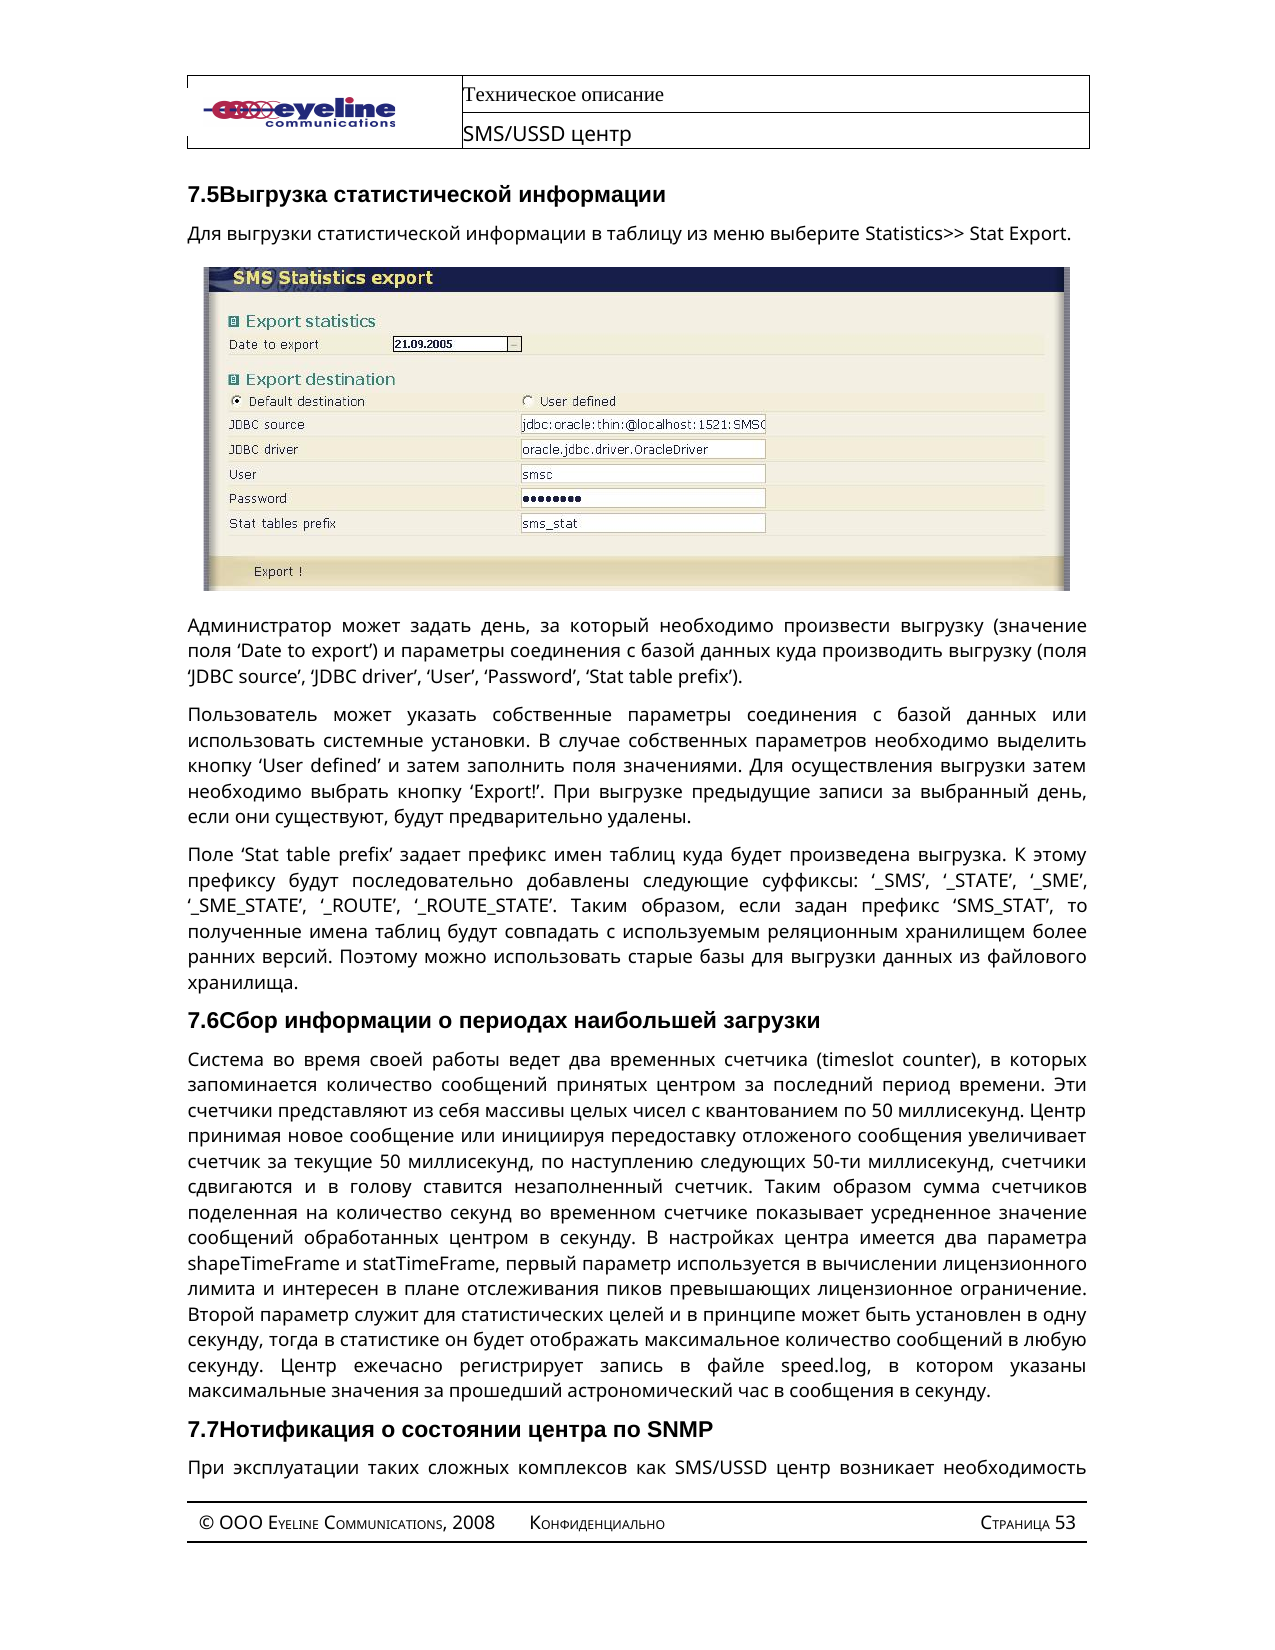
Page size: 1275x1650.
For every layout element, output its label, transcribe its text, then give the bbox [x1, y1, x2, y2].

text Администратор может задать день, за который необходимо произвести выгрузку (значение поля ‘Date to export’) и параметры соединения с базой данных куда производить выгрузку (поля ‘JDBC source’, ‘JDBC driver’, ‘User’, ‘Password’, ‘Stat table prefix’). [187, 612, 1088, 689]
text Для выгрузки статистической информации в таблицу из меню выберите Statistics>> Stat Export. [187, 220, 1088, 246]
text При эксплуатации таких сложных комплексов как SMS/USSD центр возникает необходимость [187, 1454, 1088, 1480]
text Поле ‘Stat table prefix’ задает префикс имен таблиц куда будет произведена выгрузка. К этому префиксу будут последовательно добавлены следующие суффиксы: ‘_SMS’, ‘_STATE’, ‘_SME’, ‘_SME_STATE’, ‘_ROUTE’, ‘_ROUTE_STATE’. Таким образом, если задан префикс ‘SMS_STAT’, то полученные имена таблиц будут совпадать с используемым реляционным хранилищем более ранних версий. Поэтому можно использовать старые базы для выгрузки данных из файлового хранилища. [187, 841, 1088, 994]
subtitle Сбор информации о периодах наибольшей загрузки [187, 1007, 1088, 1033]
picture [203, 267, 1070, 591]
text Пользователь может указать собственные параметры соединения с базой данных или использовать системные установки. В случае собственных параметров необходимо выделить кнопку ‘User defined’ и затем заполнить поля значениями. Для осуществления выгрузки затем необходимо выбрать кнопку ‘Export!’. При выгрузке предыдущие записи за выбранный день, если они существуют, будут предварительно удалены. [187, 701, 1088, 829]
subtitle Выгрузка статистической информации [187, 181, 1088, 207]
picture [203, 97, 396, 127]
text Система во время своей работы ведет два временных счетчика (timeslot counter), в которых запоминается количество сообщений принятых центром за последний период времени. Эти счетчики представляют из себя массивы целых чисел с квантованием по 50 миллисекунд. Центр принимая новое сообщение или инициируя передоставку отложеного сообщения увеличивает счетчик за текущие 50 миллисекунд, по наступлению следующих 50-ти миллисекунд, счетчики сдвигаются и в голову ставится незаполненный счетчик. Таким образом сумма счетчиков поделенная на количество секунд во временном счетчике показывает усредненное значение сообщений обработанных центром в секунду. В настройках центра имеется два параметра shapeTimeFrame и statTimeFrame, первый параметр используется в вычислении лицензионного лимита и интересен в плане отслеживания пиков превышающих лицензионное ограничение. Второй параметр служит для статистических целей и в принципе может быть установлен в одну секунду, тогда в статистике он будет отображать максимальное количество сообщений в любую секунду. Центр ежечасно регистрирует запись в файле speed.log, в котором указаны максимальные значения за прошедший астрономический час в сообщения в секунду. [187, 1046, 1088, 1403]
subtitle Нотификация о состоянии центра по SNMP [187, 1416, 1088, 1442]
